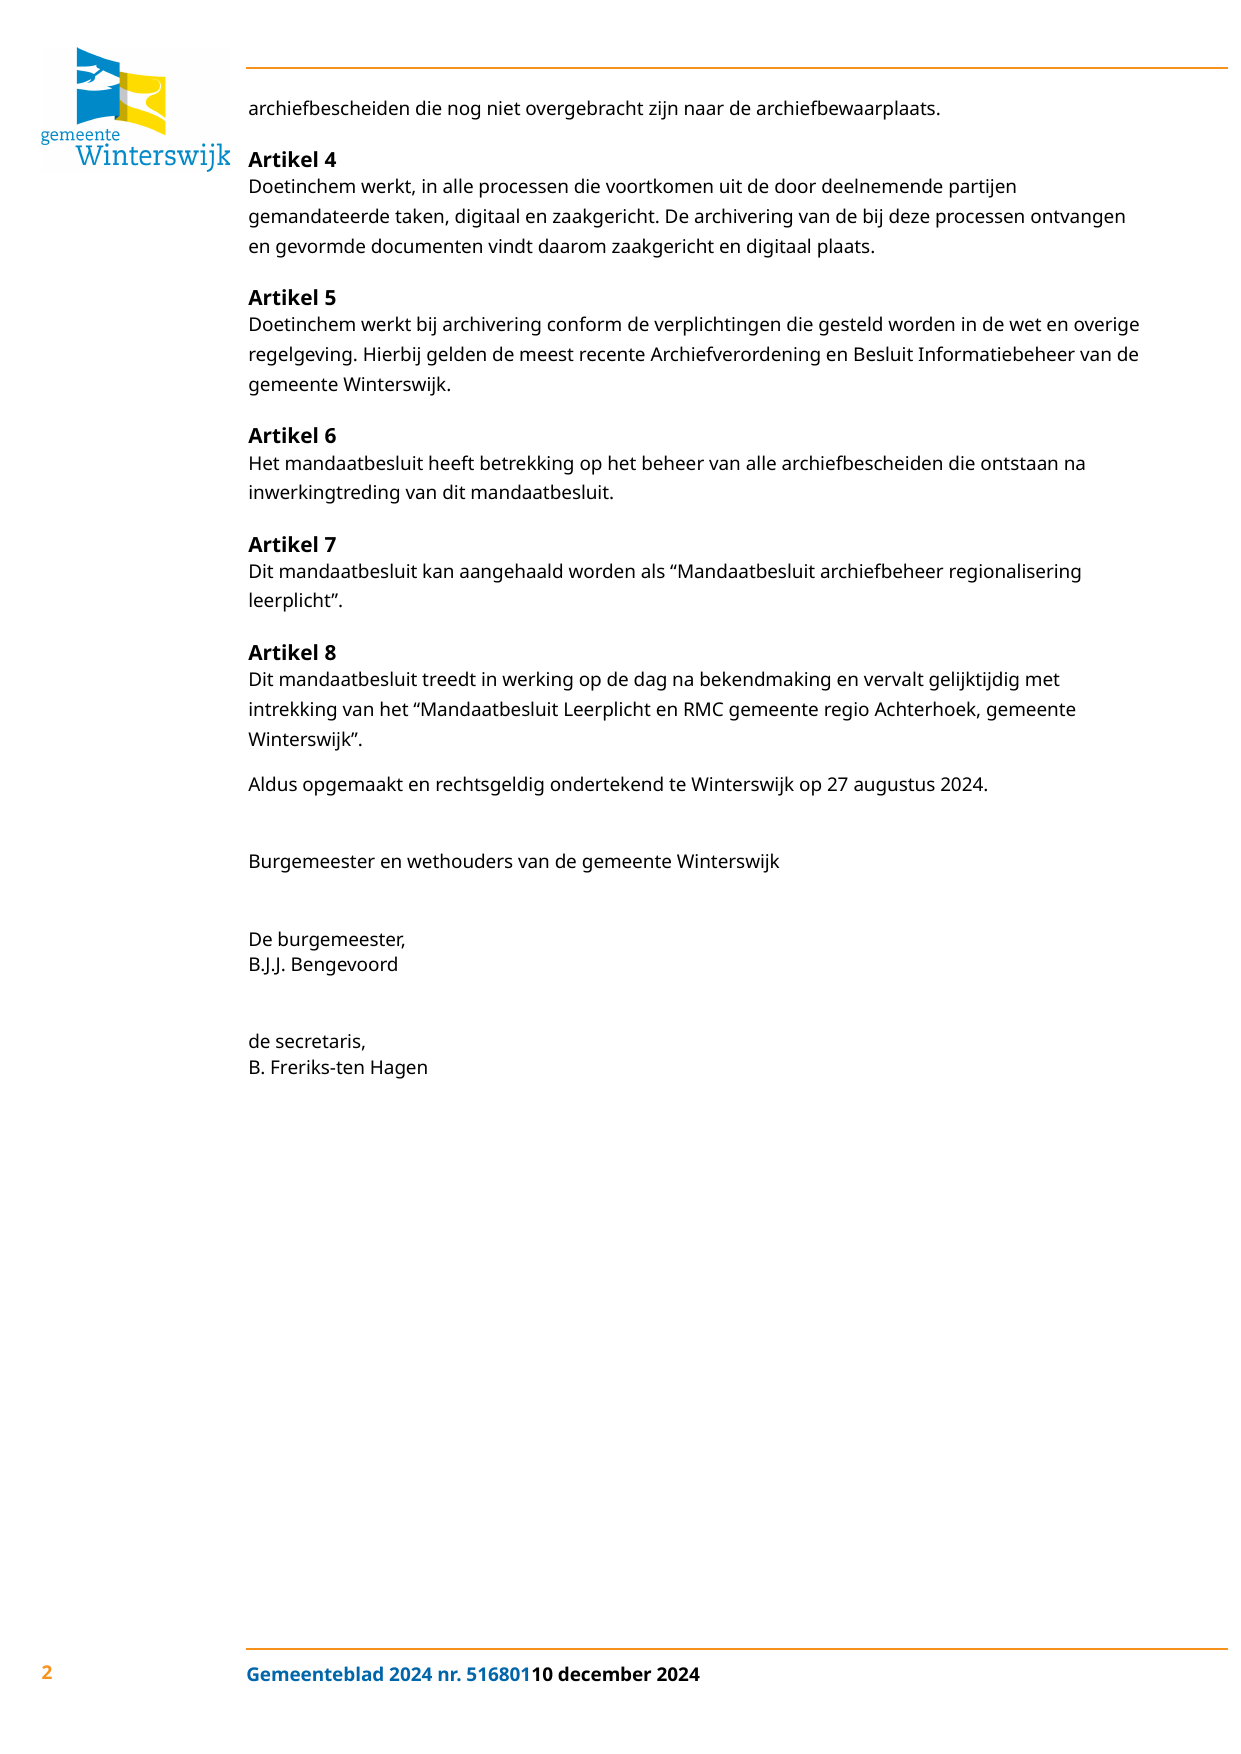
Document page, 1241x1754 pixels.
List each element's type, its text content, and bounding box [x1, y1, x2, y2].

text Burgemeester en wethouders van de gemeente Winterswijk [248, 848, 1152, 874]
text Artikel 6 [248, 421, 1152, 450]
text Aldus opgemaakt en rechtsgeldig ondertekend te Winterswijk op 27 augustus 2024. [248, 771, 1152, 797]
text de secretaris, [248, 1029, 1152, 1054]
text B. Freriks-ten Hagen [248, 1054, 1152, 1080]
picture [41, 47, 231, 172]
text Doetinchem werkt, in alle processen die voortkomen uit de door deelnemende partijen gemandateerde taken, digitaal en zaakgericht. De archivering van de bij deze processen ontvangen en gevormde documenten vindt daarom zaakgericht en digitaal plaats. [248, 174, 1152, 258]
text Het mandaatbesluit heeft betrekking op het beheer van alle archiefbescheiden die ontstaan na inwerkingtreding van dit mandaatbesluit. [248, 450, 1152, 505]
text Dit mandaatbesluit treedt in werking op de dag na bekendmaking en vervalt gelijktijdig met intrekking van het “Mandaatbesluit Leerplicht en RMC gemeente regio Achterhoek, gemeente Winterswijk”. [248, 667, 1152, 751]
text Doetinchem werkt bij archivering conform de verplichtingen die gesteld worden in de wet en overige regelgeving. Hierbij gelden de meest recente Archiefverordening en Besluit Informatiebeheer van de gemeente Winterswijk. [248, 312, 1152, 397]
text Dit mandaatbesluit kan aangehaald worden als “Mandaatbesluit archiefbeheer regionalisering leerplicht”. [248, 558, 1152, 613]
text archiefbescheiden die nog niet overgebracht zijn naar de archiefbewaarplaats. [248, 95, 1152, 121]
text Artikel 7 [248, 530, 1152, 558]
text Artikel 8 [248, 638, 1152, 667]
picture [225, 153, 231, 162]
text Artikel 4 [248, 145, 1152, 174]
text Artikel 5 [248, 283, 1152, 312]
text B.J.J. Bengevoord [248, 951, 1152, 977]
text De burgemeester, [248, 926, 1152, 951]
